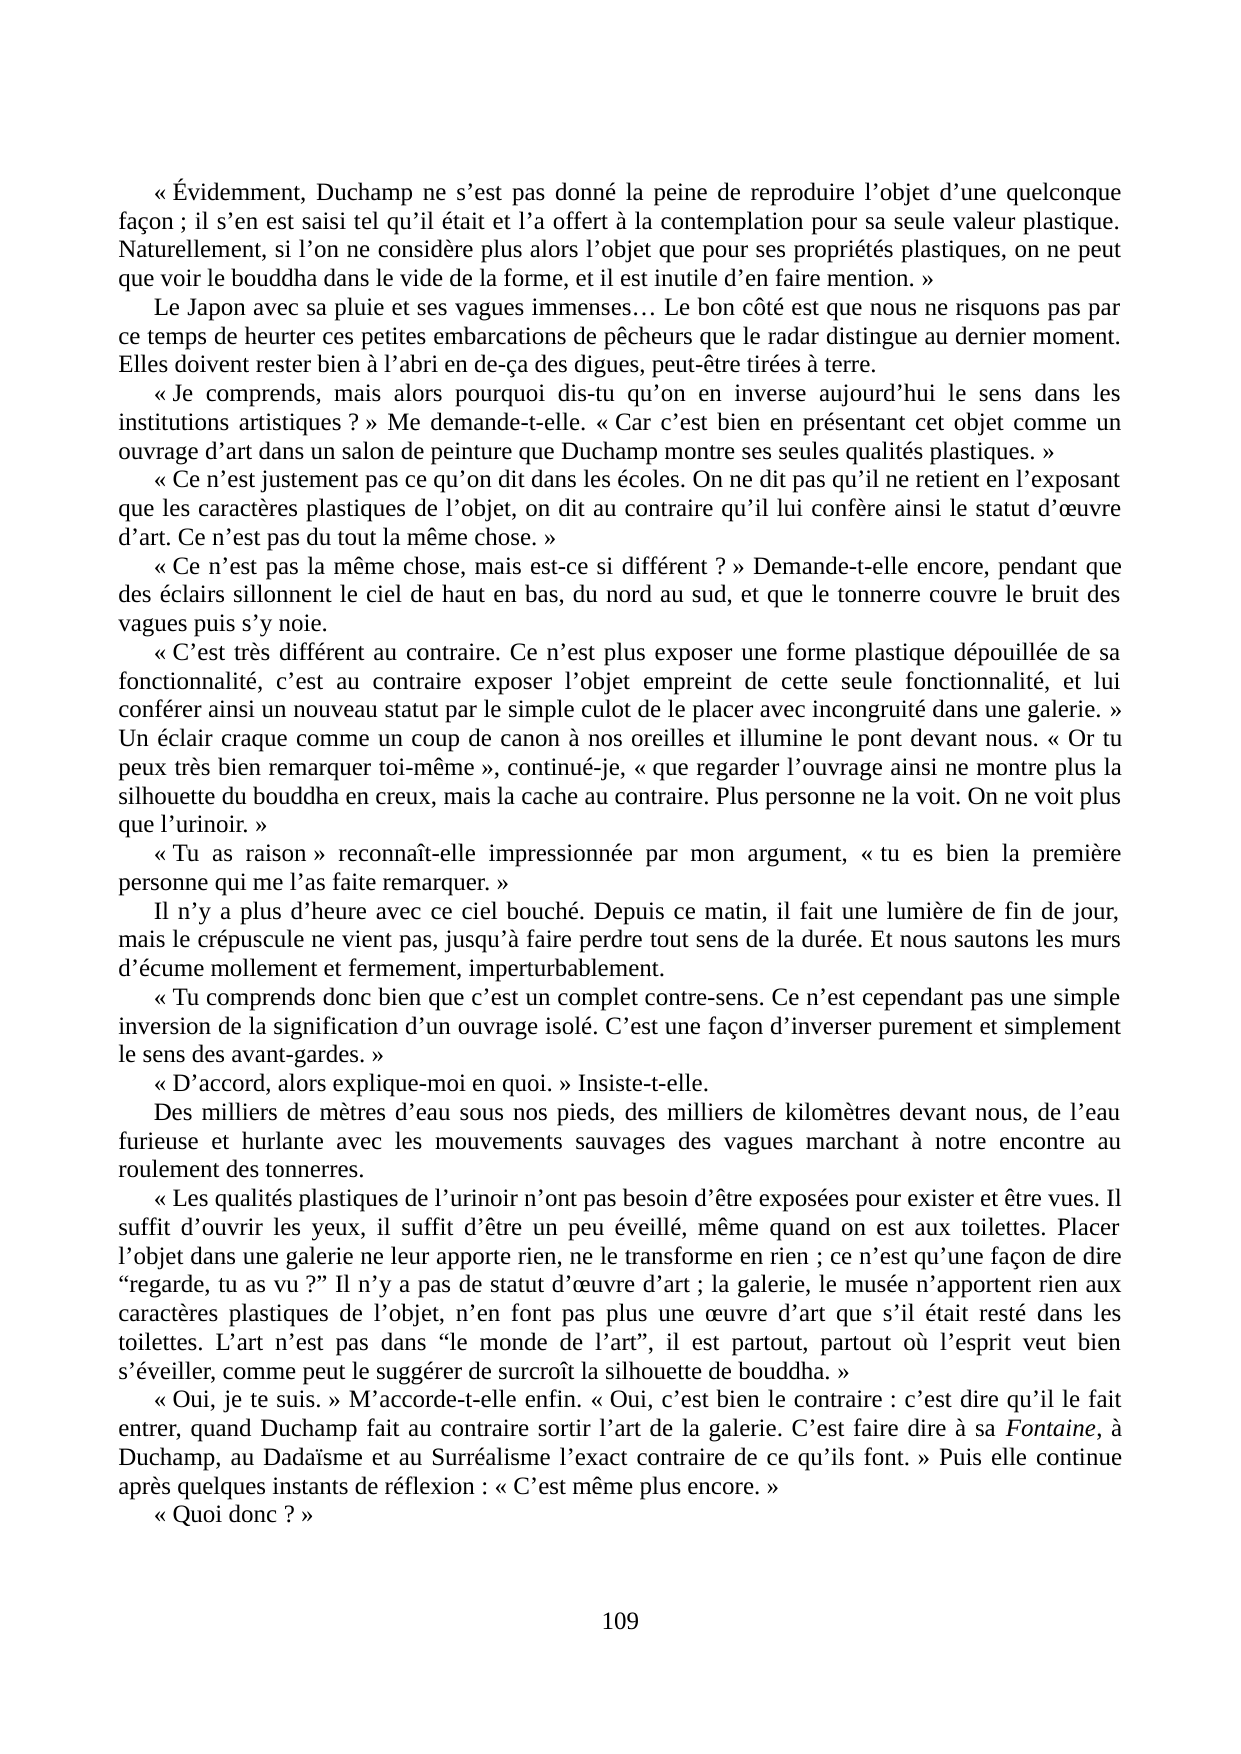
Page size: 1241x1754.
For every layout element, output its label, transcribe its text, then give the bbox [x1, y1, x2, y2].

text « Ce n’est justement pas ce qu’on dit dans les écoles. On ne dit pas qu’il ne retient en l’exposant que les caractères plastiques de l’objet, on dit au contraire qu’il lui confère ainsi le statut d’œuvre d’art. Ce n’est pas du tout la même chose. » [118, 464, 1122, 551]
text « Tu comprends donc bien que c’est un complet contre-sens. Ce n’est cependant pas une simple inversion de la signification d’un ouvrage isolé. C’est une façon d’inverser purement et simplement le sens des avant-gardes. » [118, 982, 1122, 1068]
text Des milliers de mètres d’eau sous nos pieds, des milliers de kilomètres devant nous, de l’eau furieuse et hurlante avec les mouvements sauvages des vagues marchant à notre encontre au roulement des tonnerres. [118, 1097, 1122, 1183]
text « Les qualités plastiques de l’urinoir n’ont pas besoin d’être exposées pour exister et être vues. Il suffit d’ouvrir les yeux, il suffit d’être un peu éveillé, même quand on est aux toilettes. Placer l’objet dans une galerie ne leur apporte rien, ne le transforme en rien ; ce n’est qu’une façon de dire “regarde, tu as vu ?” Il n’y a pas de statut d’œuvre d’art ; la galerie, le musée n’apportent rien aux caractères plastiques de l’objet, n’en font pas plus une œuvre d’art que s’il était resté dans les toilettes. L’art n’est pas dans “le monde de l’art”, il est partout, partout où l’esprit veut bien s’éveiller, comme peut le suggérer de surcroît la silhouette de bouddha. » [118, 1183, 1122, 1384]
text « Oui, je te suis. » M’accorde-t-elle enfin. « Oui, c’est bien le contraire : c’est dire qu’il le fait entrer, quand Duchamp fait au contraire sortir l’art de la galerie. C’est faire dire à sa Fontaine, à Duchamp, au Dadaïsme et au Surréalisme l’exact contraire de ce qu’ils font. » Puis elle continue après quelques instants de réflexion : « C’est même plus encore. » [118, 1384, 1122, 1499]
text « Je comprends, mais alors pourquoi dis-tu qu’on en inverse aujourd’hui le sens dans les institutions artistiques ? » Me demande-t-elle. « Car c’est bien en présentant cet objet comme un ouvrage d’art dans un salon de peinture que Duchamp montre ses seules qualités plastiques. » [118, 378, 1122, 464]
text « Tu as raison » reconnaît-elle impressionnée par mon argument, « tu es bien la première personne qui me l’as faite remarquer. » [118, 838, 1122, 896]
text « Ce n’est pas la même chose, mais est-ce si différent ? » Demande-t-elle encore, pendant que des éclairs sillonnent le ciel de haut en bas, du nord au sud, et que le tonnerre couvre le bruit des vagues puis s’y noie. [118, 551, 1122, 637]
text « D’accord, alors explique-moi en quoi. » Insiste-t-elle. [118, 1068, 1122, 1097]
text « Quoi donc ? » [118, 1499, 1122, 1528]
text « Évidemment, Duchamp ne s’est pas donné la peine de reproduire l’objet d’une quelconque façon ; il s’en est saisi tel qu’il était et l’a offert à la contemplation pour sa seule valeur plastique. Naturellement, si l’on ne considère plus alors l’objet que pour ses propriétés plastiques, on ne peut que voir le bouddha dans le vide de la forme, et il est inutile d’en faire mention. » [118, 177, 1122, 292]
text Il n’y a plus d’heure avec ce ciel bouché. Depuis ce matin, il fait une lumière de fin de jour, mais le crépuscule ne vient pas, jusqu’à faire perdre tout sens de la durée. Et nous sautons les murs d’écume mollement et fermement, imperturbablement. [118, 896, 1122, 982]
text Le Japon avec sa pluie et ses vagues immenses… Le bon côté est que nous ne risquons pas par ce temps de heurter ces petites embarcations de pêcheurs que le radar distingue au dernier moment. Elles doivent rester bien à l’abri en de-ça des digues, peut-être tirées à terre. [118, 292, 1122, 378]
text « C’est très différent au contraire. Ce n’est plus exposer une forme plastique dépouillée de sa fonctionnalité, c’est au contraire exposer l’objet empreint de cette seule fonctionnalité, et lui conférer ainsi un nouveau statut par le simple culot de le placer avec incongruité dans une galerie. » Un éclair craque comme un coup de canon à nos oreilles et illumine le pont devant nous. « Or tu peux très bien remarquer toi-même », continué-je, « que regarder l’ouvrage ainsi ne montre plus la silhouette du bouddha en creux, mais la cache au contraire. Plus personne ne la voit. On ne voit plus que l’urinoir. » [118, 637, 1122, 838]
